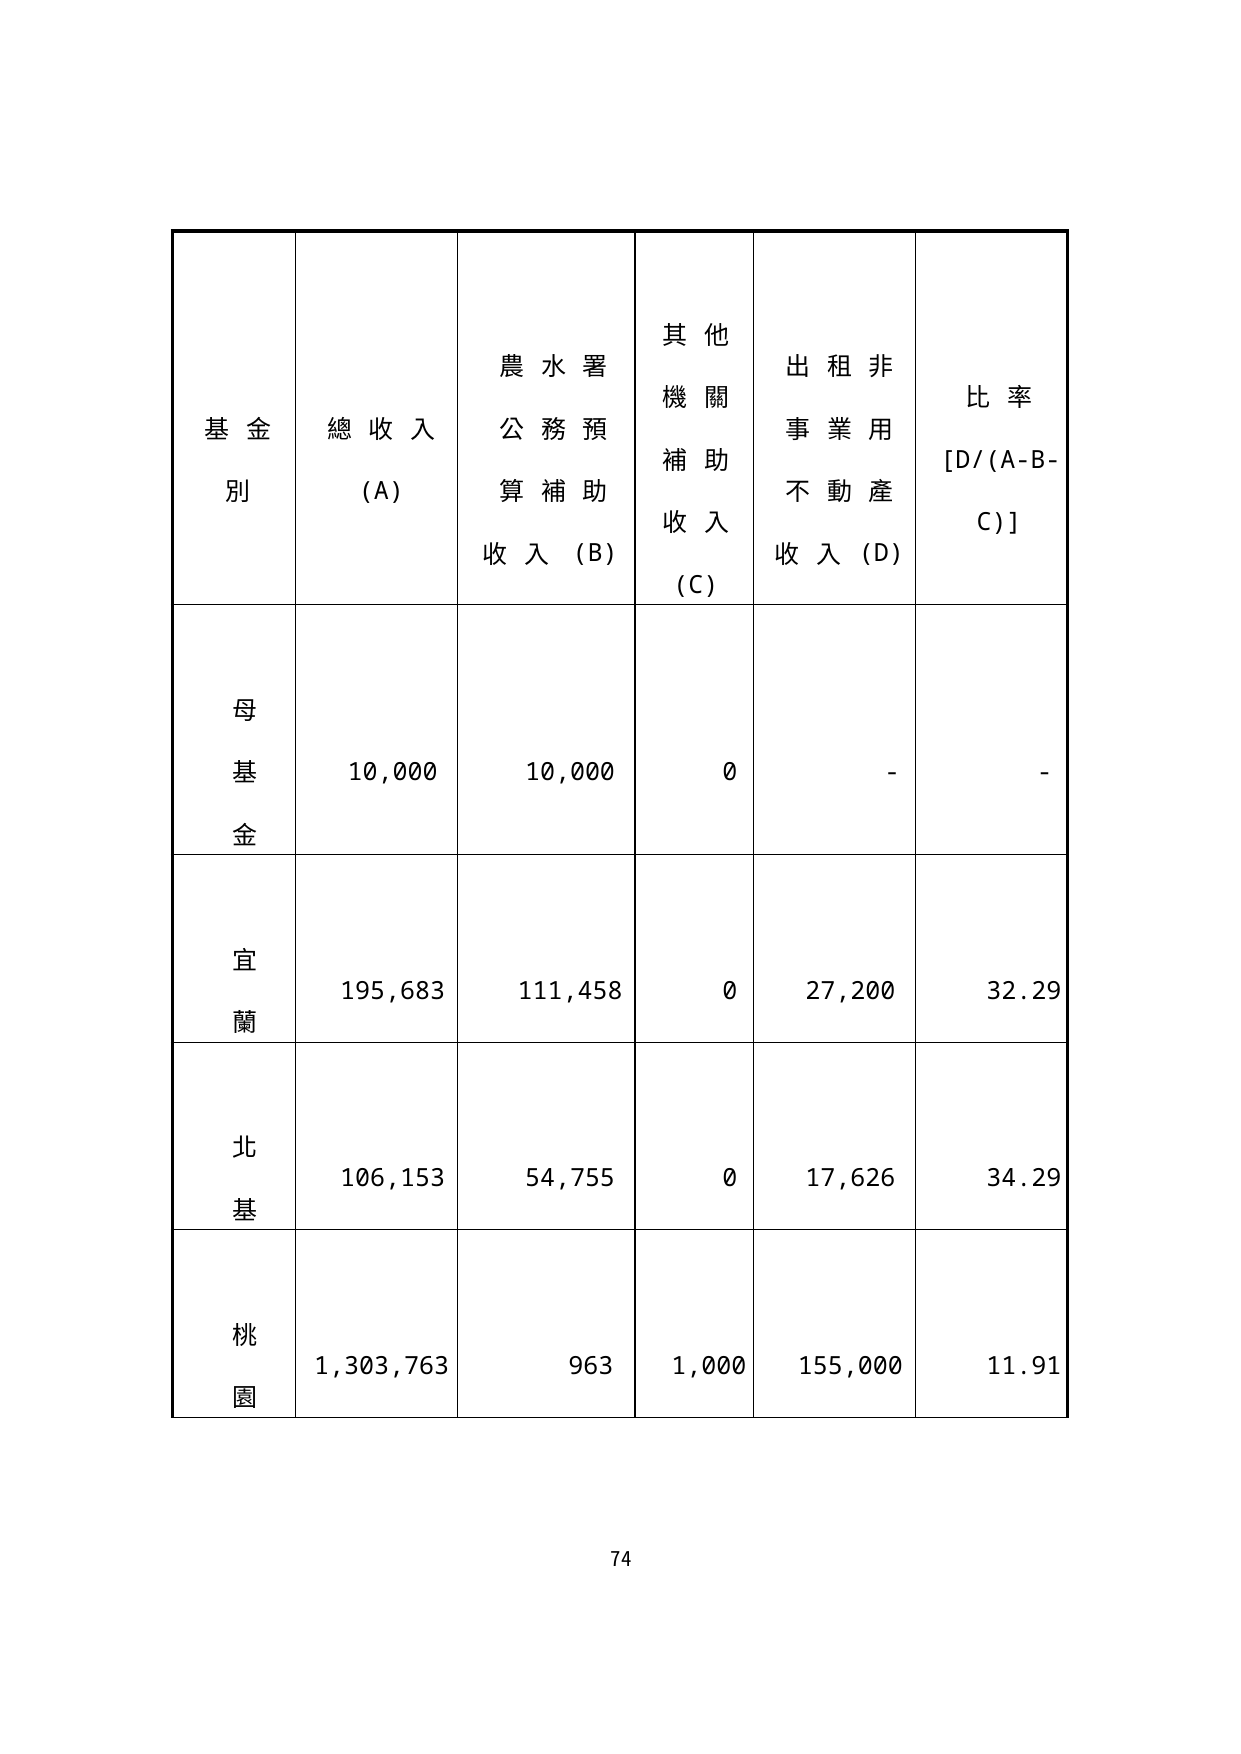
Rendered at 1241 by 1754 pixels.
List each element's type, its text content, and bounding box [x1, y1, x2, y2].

table_cell 963 [458, 1230, 634, 1417]
table_header 基金別 [174, 233, 295, 604]
table_cell 母基金 [174, 605, 295, 854]
table_cell 北基 [174, 1043, 295, 1229]
table_header 其他機關補助收入(C) [636, 233, 753, 604]
table_cell 27,200 [754, 855, 915, 1042]
table_cell 32.29 [916, 855, 1066, 1042]
table_cell 10,000 [458, 605, 634, 854]
table_cell 106,153 [296, 1043, 457, 1229]
table_header 比率[D/(A-B-C)] [916, 233, 1066, 604]
table_header 出租非事業用不動產收入(D) [754, 233, 915, 604]
table_cell 155,000 [754, 1230, 915, 1417]
table_cell 0 [636, 855, 753, 1042]
table_cell 54,755 [458, 1043, 634, 1229]
table_header 農水署公務預算補助收入(B) [458, 233, 634, 604]
table_header 總收入(A) [296, 233, 457, 604]
table_cell 11.91 [916, 1230, 1066, 1417]
table_cell 10,000 [296, 605, 457, 854]
table_cell 桃園 [174, 1230, 295, 1417]
table_cell 0 [636, 1043, 753, 1229]
table_cell 17,626 [754, 1043, 915, 1229]
table_cell 34.29 [916, 1043, 1066, 1229]
table_cell - [754, 605, 915, 854]
table_cell - [916, 605, 1066, 854]
table_cell 0 [636, 605, 753, 854]
table_cell 宜蘭 [174, 855, 295, 1042]
table_cell 111,458 [458, 855, 634, 1042]
table_cell 1,303,763 [296, 1230, 457, 1417]
table_cell 1,000 [636, 1230, 753, 1417]
table_cell 195,683 [296, 855, 457, 1042]
